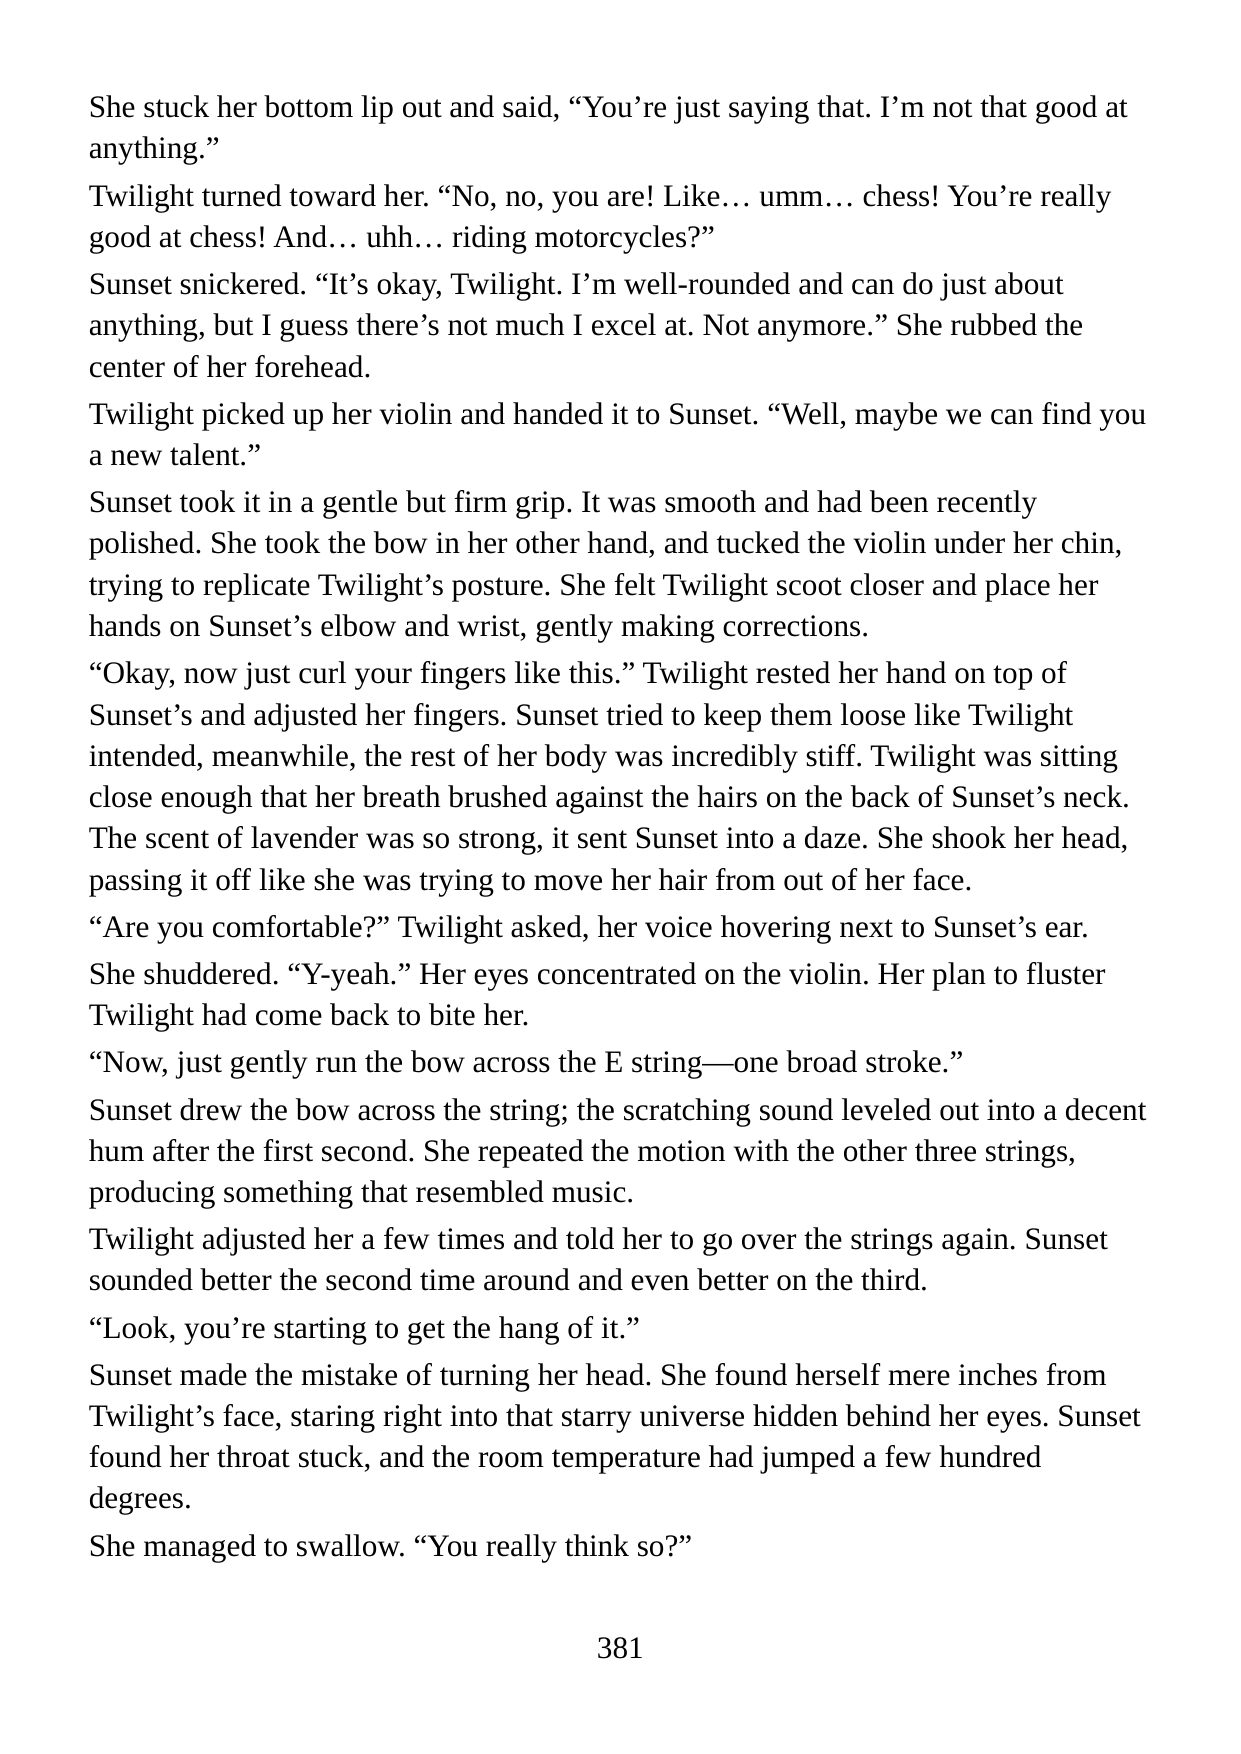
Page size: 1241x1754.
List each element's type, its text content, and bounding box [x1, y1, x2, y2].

text Sunset took it in a gentle but firm grip. It was smooth and had been recently polished. She took the bow in her other hand, and tucked the violin under her chin, trying to replicate Twilight’s posture. She felt Twilight scoot closer and place her hands on Sunset’s elbow and wrist, gently making corrections. [88, 483, 1152, 643]
text Sunset made the mistake of turning her head. She found herself mere inches from Twilight’s face, staring right into that starry universe hidden behind her eyes. Sunset found her throat stuck, and the room temperature had jumped a few hundred degrees. [88, 1356, 1152, 1516]
text “Look, you’re starting to get the hang of it.” [88, 1309, 1152, 1345]
text She shuddered. “Y-yeah.” Her eyes concentrated on the violin. Her plan to fluster Twilight had come back to bite her. [88, 955, 1152, 1032]
text She stuck her bottom lip out and said, “You’re just saying that. I’m not that good at anything.” [88, 88, 1152, 166]
text “Now, just gently run the bow across the E string—one broad stroke.” [88, 1043, 1152, 1079]
text Sunset snickered. “It’s okay, Twilight. I’m well-rounded and can do just about anything, but I guess there’s not much I excel at. Not anymore.” She rubbed the center of her forehead. [88, 265, 1152, 384]
text “Okay, now just curl your fingers like this.” Twilight rested her hand on top of Sunset’s and adjusted her fingers. Sunset tried to keep them loose like Twilight intended, meanwhile, the rest of her body was incredibly stiff. Twilight was sitting close enough that her breath brushed against the hairs on the back of Sunset’s neck. The scent of lavender was so strong, it sent Sunset into a daze. She shook her head, passing it off like she was trying to move her hair from out of her face. [88, 654, 1152, 897]
text Sunset drew the bow across the string; the scratching sound leveled out into a decent hum after the first second. She repeated the motion with the other three strings, producing something that resembled music. [88, 1091, 1152, 1209]
text “Are you comfortable?” Twilight asked, her voice hovering next to Sunset’s ear. [88, 908, 1152, 944]
text Twilight turned toward her. “No, no, you are! Like… umm… chess! You’re really good at chess! And… uhh… riding motorcycles?” [88, 177, 1152, 254]
text She managed to swallow. “You really think so?” [88, 1527, 1152, 1563]
text Twilight picked up her violin and handed it to Sunset. “Well, maybe we can find you a new talent.” [88, 395, 1152, 472]
text Twilight adjusted her a few times and told her to go over the strings again. Sunset sounded better the second time around and even better on the third. [88, 1220, 1152, 1298]
